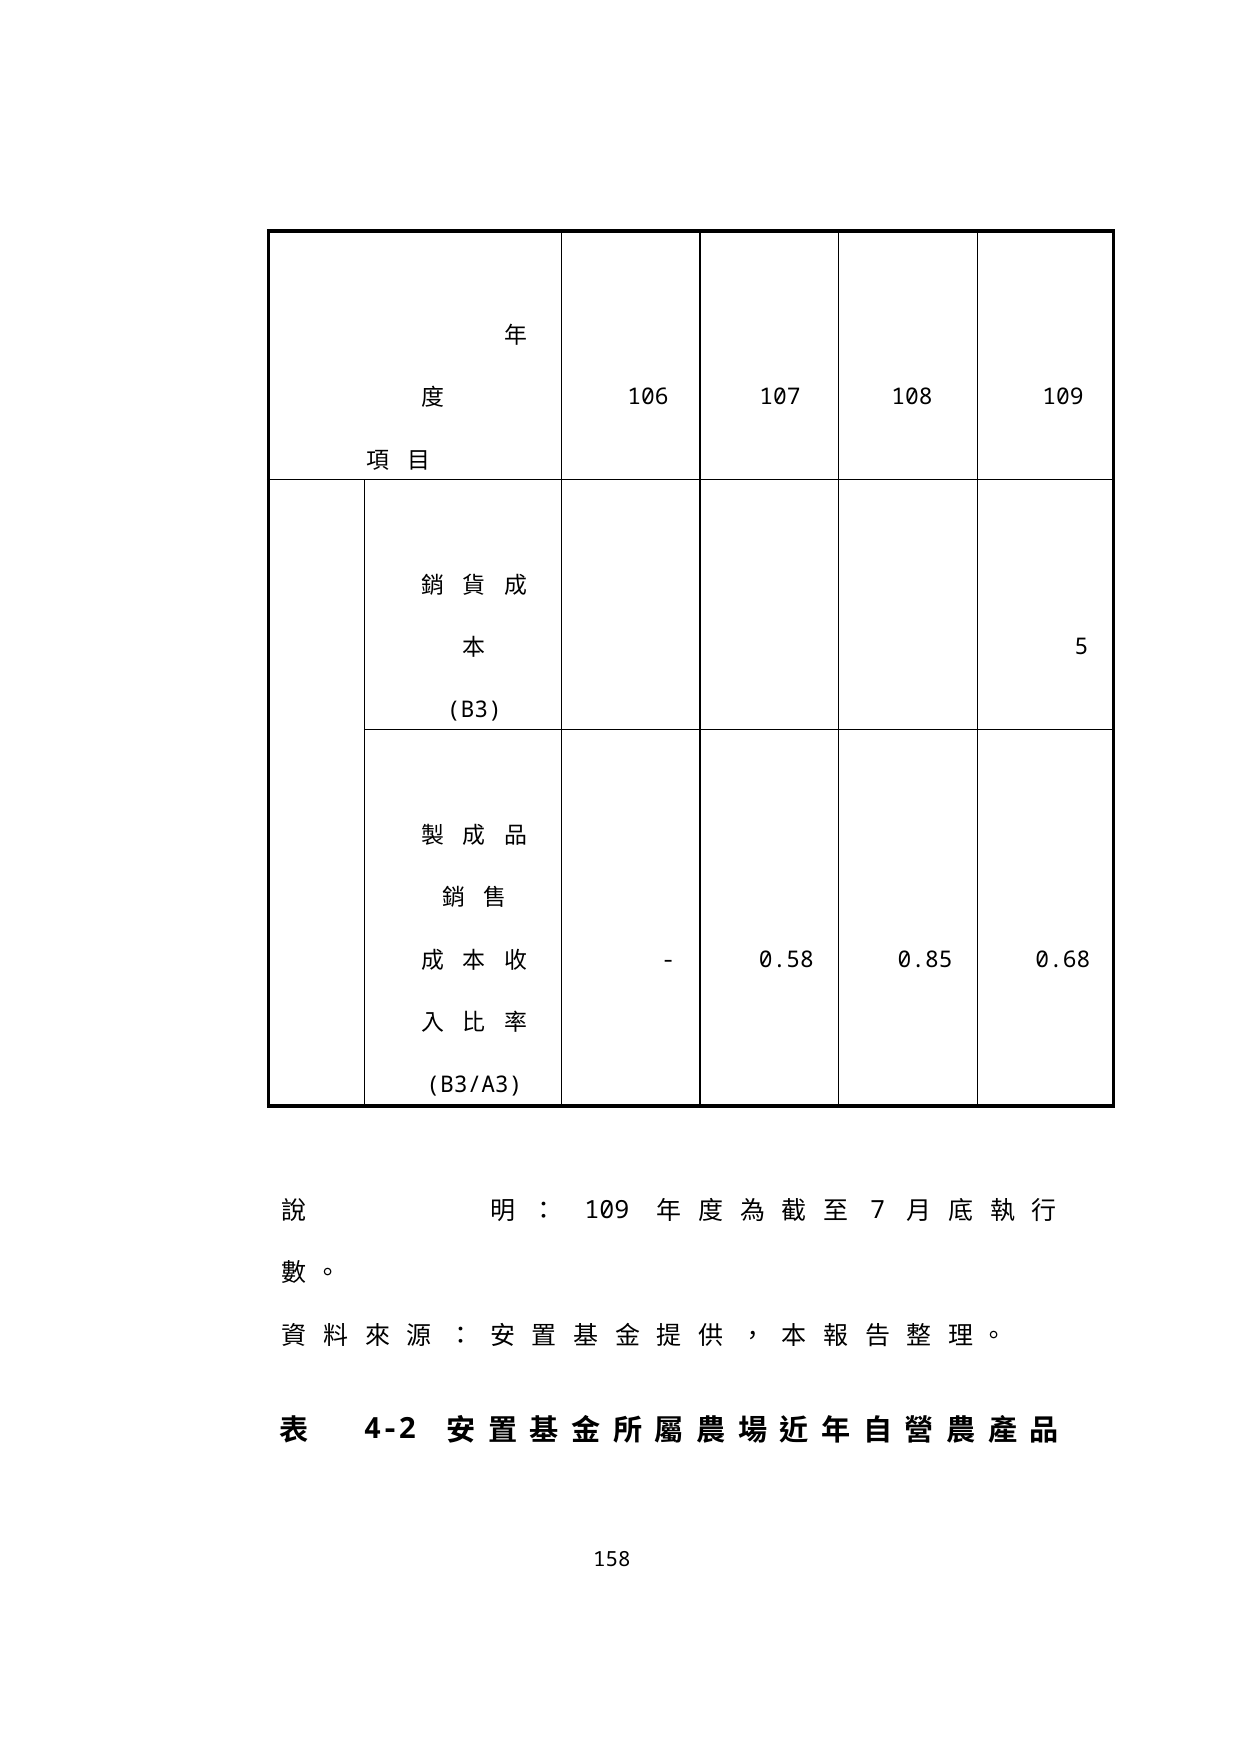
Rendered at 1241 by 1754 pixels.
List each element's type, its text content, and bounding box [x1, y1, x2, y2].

table_cell 0.58 [701, 730, 838, 1104]
table_cell [270, 480, 364, 1104]
table_cell - [562, 480, 699, 729]
table_cell 銷貨成本 (B3) [365, 480, 561, 729]
table_cell 5 [978, 480, 1112, 729]
table_cell [701, 480, 838, 729]
table_cell 0.68 [978, 730, 1112, 1104]
text 資料來源：安置基金提供，本報告整理。 [257, 1292, 1065, 1354]
table_cell 製成品銷售 成本收入比率(B3/A3) [365, 730, 561, 1104]
table_header 109 [978, 233, 1112, 479]
text 說 明：109年度為截至7月底執行數。 [257, 1167, 1065, 1292]
table_header 106 [562, 233, 699, 479]
table_cell [839, 480, 977, 729]
table_header 年度 項目 [270, 233, 561, 479]
text 表 4-2 安置基金所屬農場近年自營農產品 [255, 1354, 1065, 1479]
table_header 107 [701, 233, 838, 479]
table_cell - [562, 730, 699, 1104]
table_cell 0.85 [839, 730, 977, 1104]
table_header 108 [839, 233, 977, 479]
